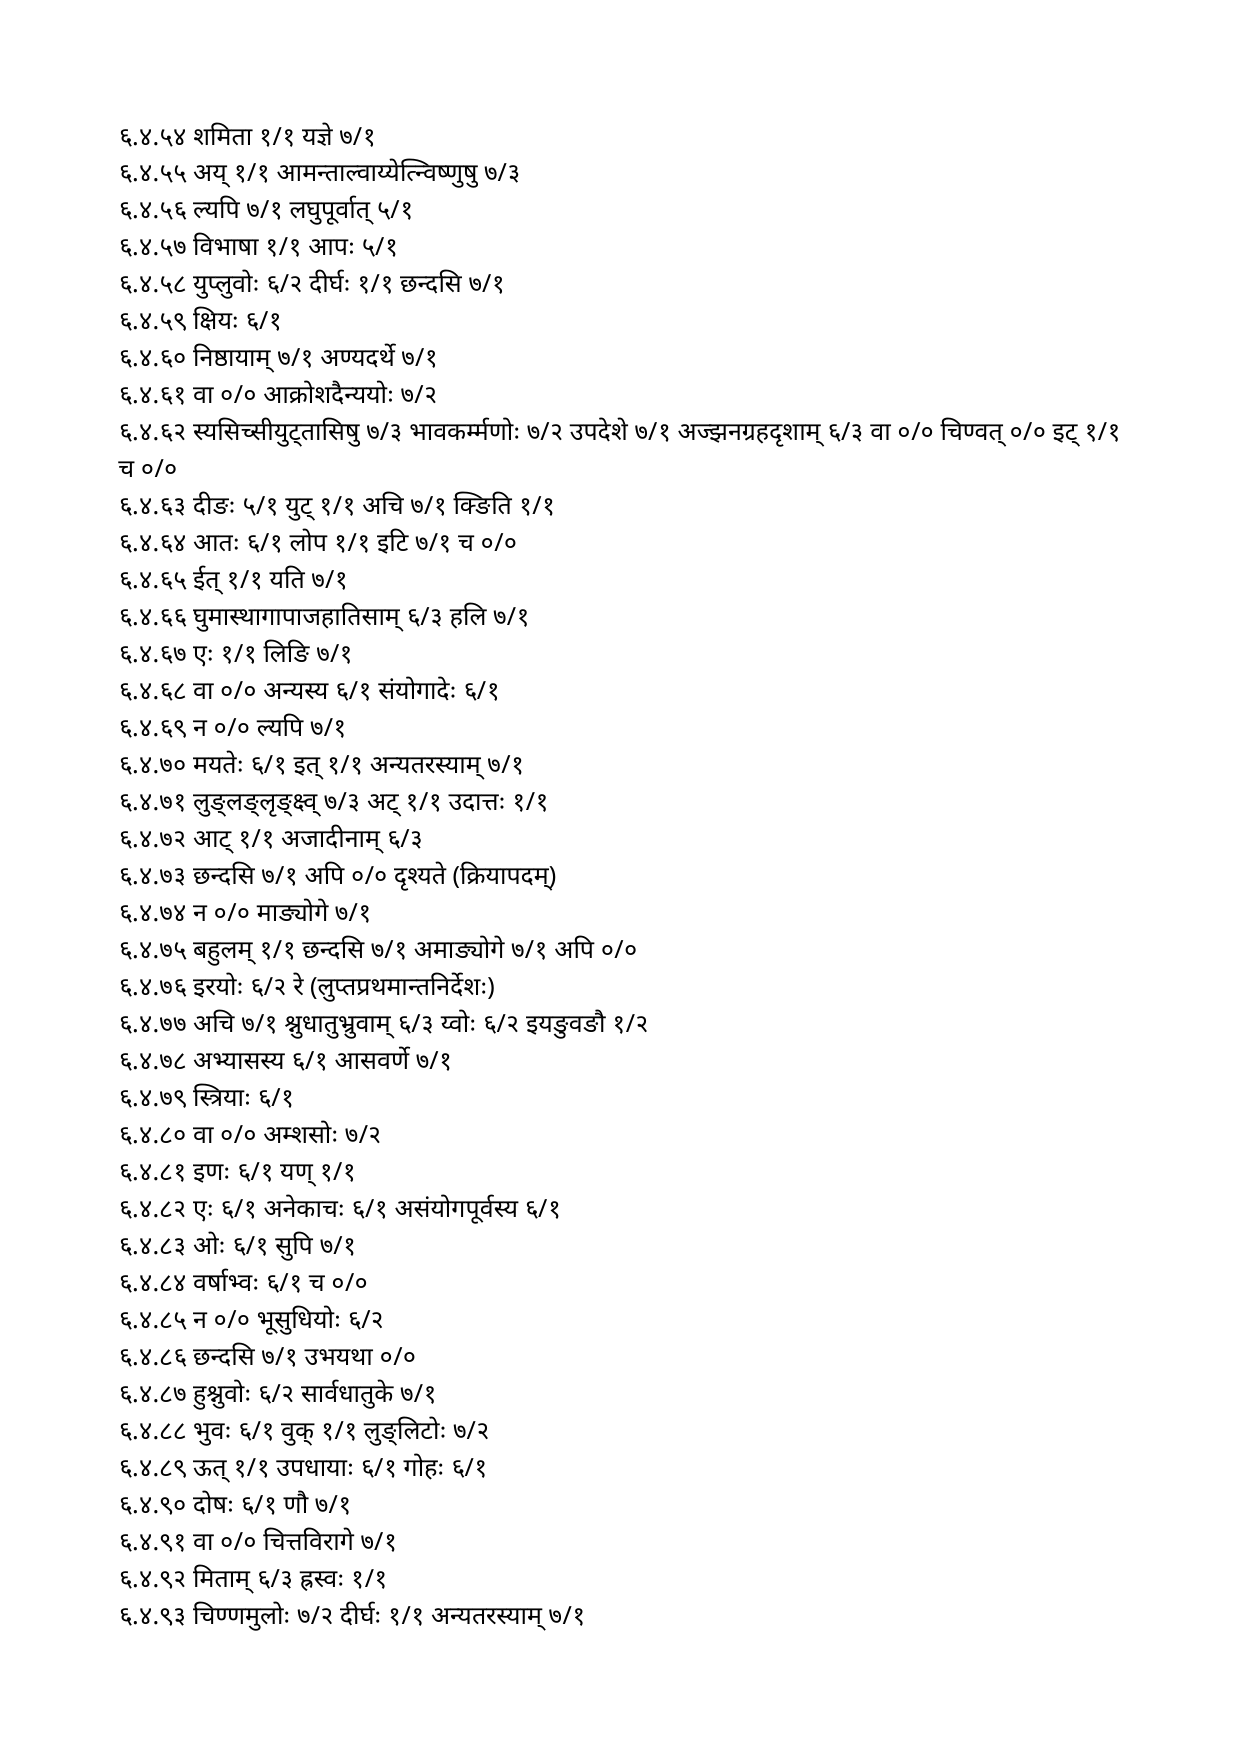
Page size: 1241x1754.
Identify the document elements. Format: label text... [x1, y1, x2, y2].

text ६.४.७५ बहुलम् १/१ छन्दसि ७/१ अमाङ्योगे ७/१ अपि ०/० [118, 932, 1122, 969]
text ६.४.७२ आट् १/१ अजादीनाम् ६/३ [118, 821, 1122, 858]
text ६.४.७९ स्त्रियाः ६/१ [118, 1079, 1122, 1117]
text ६.४.७४ न ०/० माङ्योगे ७/१ [118, 895, 1122, 932]
text ६.४.९० दोषः ६/१ णौ ७/१ [118, 1486, 1122, 1523]
text ६.४.८८ भुवः ६/१ वुक् १/१ लुङ्लिटोः ७/२ [118, 1412, 1122, 1449]
text ६.४.६४ आतः ६/१ लोप १/१ इटि ७/१ च ०/० [118, 525, 1122, 562]
text ६.४.५६ ल्यपि ७/१ लघुपूर्वात् ५/१ [118, 192, 1122, 229]
text ६.४.५९ क्षियः ६/१ [118, 303, 1122, 340]
text ६.४.९१ वा ०/० चित्तविरागे ७/१ [118, 1523, 1122, 1560]
text ६.४.७३ छन्दसि ७/१ अपि ०/० दृश्यते (क्रियापदम्) [118, 858, 1122, 895]
text ६.४.७८ अभ्यासस्य ६/१ आसवर्णे ७/१ [118, 1043, 1122, 1079]
text ६.४.८६ छन्दसि ७/१ उभयथा ०/० [118, 1338, 1122, 1375]
text ६.४.६१ वा ०/० आक्रोशदैन्ययोः ७/२ [118, 377, 1122, 414]
text ६.४.८९ ऊत् १/१ उपधायाः ६/१ गोहः ६/१ [118, 1449, 1122, 1486]
text ६.४.९३ चिण्णमुलोः ७/२ दीर्घः १/१ अन्यतरस्याम् ७/१ [118, 1597, 1122, 1634]
text ६.४.८२ एः ६/१ अनेकाचः ६/१ असंयोगपूर्वस्य ६/१ [118, 1191, 1122, 1227]
text ६.४.७६ इरयोः ६/२ रे (लुप्तप्रथमान्तनिर्देशः) [118, 969, 1122, 1006]
text ६.४.५७ विभाषा १/१ आपः ५/१ [118, 229, 1122, 266]
text ६.४.८१ इणः ६/१ यण् १/१ [118, 1153, 1122, 1191]
text ६.४.६३ दीङः ५/१ युट् १/१ अचि ७/१ क्ङिति १/१ [118, 488, 1122, 525]
text ६.४.९२ मिताम् ६/३ ह्रस्वः १/१ [118, 1560, 1122, 1597]
text ६.४.८३ ओः ६/१ सुपि ७/१ [118, 1227, 1122, 1264]
text ६.४.७० मयतेः ६/१ इत् १/१ अन्यतरस्याम् ७/१ [118, 747, 1122, 784]
text ६.४.६८ वा ०/० अन्यस्य ६/१ संयोगादेः ६/१ [118, 673, 1122, 710]
text ६.४.५५ अय् १/१ आमन्ताल्वाय्येत्न्विष्णुषु ७/३ [118, 155, 1122, 192]
text ६.४.८४ वर्षाभ्वः ६/१ च ०/० [118, 1264, 1122, 1301]
text ६.४.६७ एः १/१ लिङि ७/१ [118, 636, 1122, 673]
text ६.४.८० वा ०/० अम्शसोः ७/२ [118, 1117, 1122, 1153]
text ६.४.६० निष्ठायाम् ७/१ अण्यदर्थे ७/१ [118, 340, 1122, 377]
text ६.४.६६ घुमास्थागापाजहातिसाम् ६/३ हलि ७/१ [118, 599, 1122, 636]
text ६.४.६९ न ०/० ल्यपि ७/१ [118, 710, 1122, 747]
text ६.४.६५ ईत् १/१ यति ७/१ [118, 562, 1122, 599]
text ६.४.८७ हुश्नुवोः ६/२ सार्वधातुके ७/१ [118, 1375, 1122, 1412]
text ६.४.५८ युप्लुवोः ६/२ दीर्घः १/१ छन्दसि ७/१ [118, 266, 1122, 303]
text ६.४.७१ लुङ्लङ्लृङ्क्ष्व् ७/३ अट् १/१ उदात्तः १/१ [118, 784, 1122, 821]
text ६.४.७७ अचि ७/१ श्नुधातुभ्रुवाम् ६/३ य्वोः ६/२ इयङुवङौ १/२ [118, 1006, 1122, 1043]
text ६.४.६२ स्यसिच्सीयुट्‍तासिषु ७/३ भावकर्म्मणोः ७/२ उपदेशे ७/१ अज्झनग्रहदृशाम् ६/३ वा ०/० चिण्वत् ०/० इट् १/१ च ०/० [118, 414, 1122, 488]
text ६.४.८५ न ०/० भूसुधियोः ६/२ [118, 1301, 1122, 1338]
text ६.४.५४ शमिता १/१ यज्ञे ७/१ [118, 118, 1122, 155]
